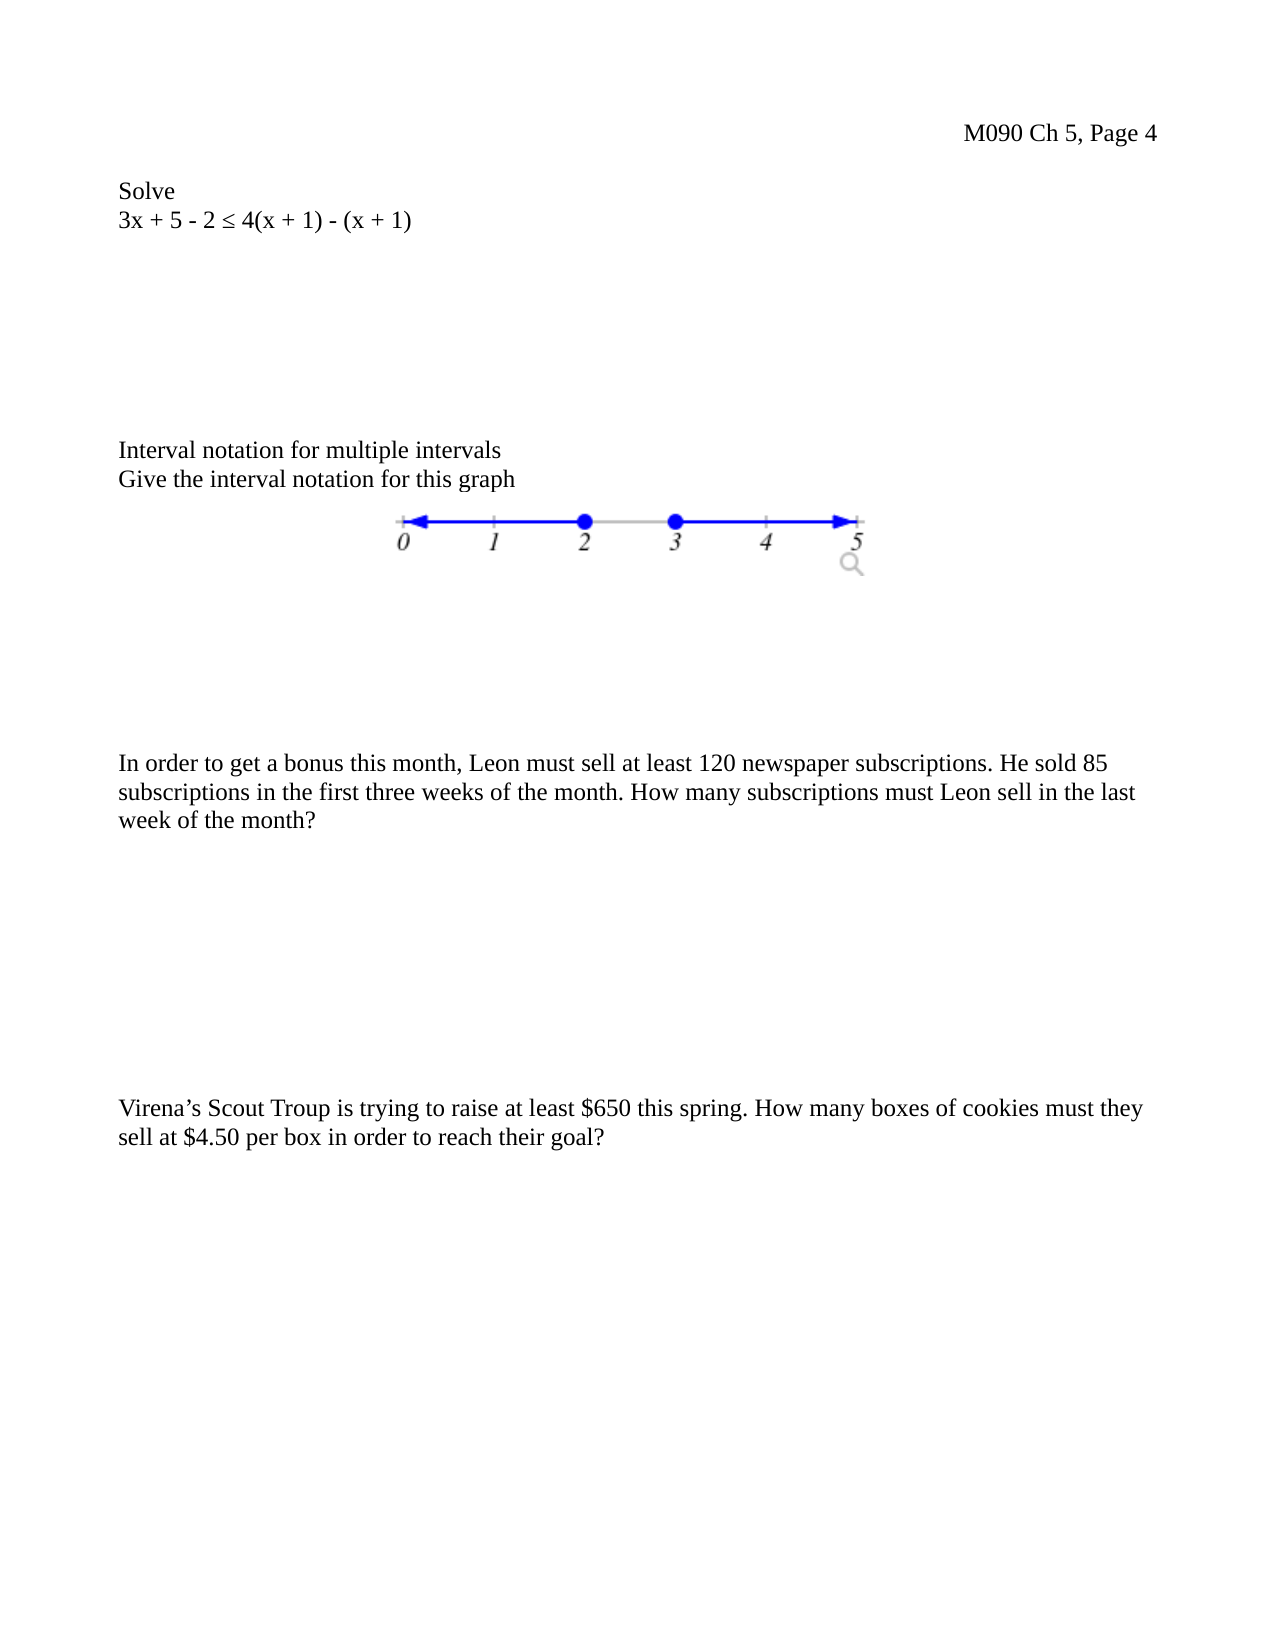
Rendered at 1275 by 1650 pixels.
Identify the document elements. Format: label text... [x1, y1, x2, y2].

text Interval notation for multiple intervals [118, 435, 1157, 464]
picture [388, 492, 887, 576]
text Virena’s Scout Troup is trying to raise at least $650 this spring. How many boxes of cookies must they sell at $4.50 per box in order to reach their goal? [118, 1093, 1157, 1150]
text 3x + 5 - 2 ≤ 4(x + 1) - (x + 1) [118, 205, 1157, 234]
text Give the interval notation for this graph [118, 464, 1157, 493]
text Solve [118, 176, 1157, 205]
text In order to get a bonus this month, Leon must sell at least 120 newspaper subscriptions. He sold 85 subscriptions in the first three weeks of the month. How many subscriptions must Leon sell in the last week of the month? [118, 748, 1157, 834]
